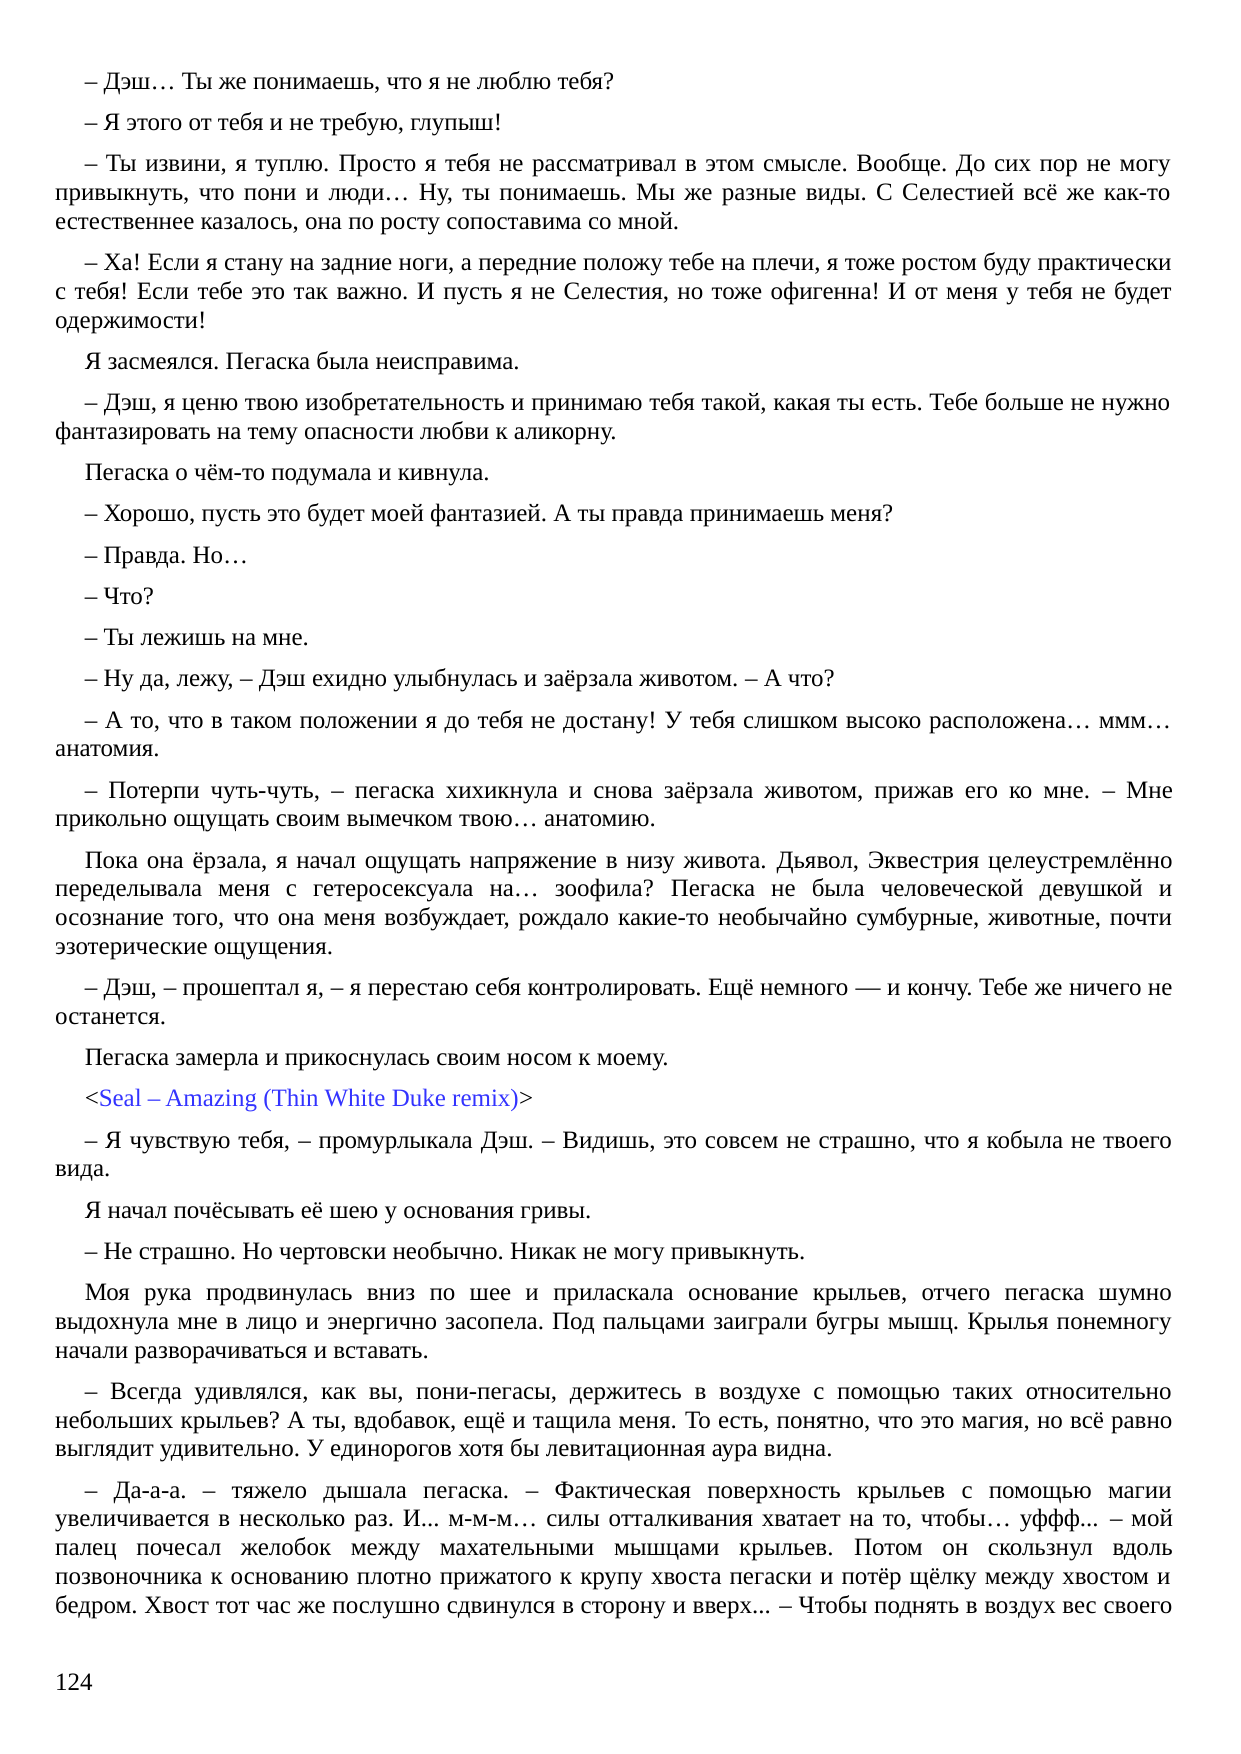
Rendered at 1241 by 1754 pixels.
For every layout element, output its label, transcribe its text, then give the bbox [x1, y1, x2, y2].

text Пегаска о чём-то подумала и кивнула. [55, 457, 1173, 486]
text – Ты лежишь на мне. [55, 622, 1173, 651]
text Пегаска замерла и прикоснулась своим носом к моему. [55, 1042, 1173, 1071]
text – Ха! Если я стану на задние ноги, а передние положу тебе на плечи, я тоже ростом буду практически с тебя! Если тебе это так важно. И пусть я не Селестия, но тоже офигенна! И от меня у тебя не будет одержимости! [55, 247, 1173, 333]
text – Дэш, я ценю твою изобретательность и принимаю тебя такой, какая ты есть. Тебе больше не нужно фантазировать на тему опасности любви к аликорну. [55, 387, 1173, 445]
text Моя рука продвинулась вниз по шее и приласкала основание крыльев, отчего пегаска шумно выдохнула мне в лицо и энергично засопела. Под пальцами заиграли бугры мышц. Крылья понемногу начали разворачиваться и вставать. [55, 1277, 1173, 1363]
text Я засмеялся. Пегаска была неисправима. [55, 346, 1173, 375]
text – А то, что в таком положении я до тебя не достану! У тебя слишком высоко расположена… ммм… анатомия. [55, 705, 1173, 762]
text – Я чувствую тебя, – промурлыкала Дэш. – Видишь, это совсем не страшно, что я кобыла не твоего вида. [55, 1125, 1173, 1182]
text Пока она ёрзала, я начал ощущать напряжение в низу живота. Дьявол, Эквестрия целеустремлённо переделывала меня с гетеросексуала на… зоофила? Пегаска не была человеческой девушкой и осознание того, что она меня возбуждает, рождало какие-то необычайно сумбурные, животные, почти эзотерические ощущения. [55, 845, 1173, 960]
text <Seal – Amazing (Thin White Duke remix)> [55, 1083, 1173, 1112]
text – Что? [55, 581, 1173, 610]
text – Правда. Но… [55, 540, 1173, 568]
text – Да-а-а. – тяжело дышала пегаска. – Фактическая поверхность крыльев с помощью магии увеличивается в несколько раз. И... м-м-м… силы отталкивания хватает на то, чтобы… уффф... – мой палец почесал желобок между махательными мышцами крыльев. Потом он скользнул вдоль позвоночника к основанию плотно прижатого к крупу хвоста пегаски и потёр щёлку между хвостом и бедром. Хвост тот час же послушно сдвинулся в сторону и вверх... – Чтобы поднять в воздух вес своего [55, 1475, 1173, 1618]
text – Дэш, – прошептал я, – я перестаю себя контролировать. Ещё немного — и кончу. Тебе же ничего не останется. [55, 972, 1173, 1030]
text – Дэш… Ты же понимаешь, что я не люблю тебя? [55, 66, 1173, 95]
text Я начал почёсывать её шею у основания гривы. [55, 1195, 1173, 1223]
text – Хорошо, пусть это будет моей фантазией. А ты правда принимаешь меня? [55, 498, 1173, 527]
text – Я этого от тебя и не требую, глупыш! [55, 107, 1173, 136]
text – Не страшно. Но чертовски необычно. Никак не могу привыкнуть. [55, 1236, 1173, 1265]
text – Ну да, лежу, – Дэш ехидно улыбнулась и заёрзала животом. – А что? [55, 663, 1173, 692]
text – Потерпи чуть-чуть, – пегаска хихикнула и снова заёрзала животом, прижав его ко мне. – Мне прикольно ощущать своим вымечком твою… анатомию. [55, 775, 1173, 832]
text – Ты извини, я туплю. Просто я тебя не рассматривал в этом смысле. Вообще. До сих пор не могу привыкнуть, что пони и люди… Ну, ты понимаешь. Мы же разные виды. С Селестией всё же как-то естественнее казалось, она по росту сопоставима со мной. [55, 148, 1173, 235]
text – Всегда удивлялся, как вы, пони-пегасы, держитесь в воздухе с помощью таких относительно небольших крыльев? А ты, вдобавок, ещё и тащила меня. То есть, понятно, что это магия, но всё равно выглядит удивительно. У единорогов хотя бы левитационная аура видна. [55, 1376, 1173, 1462]
